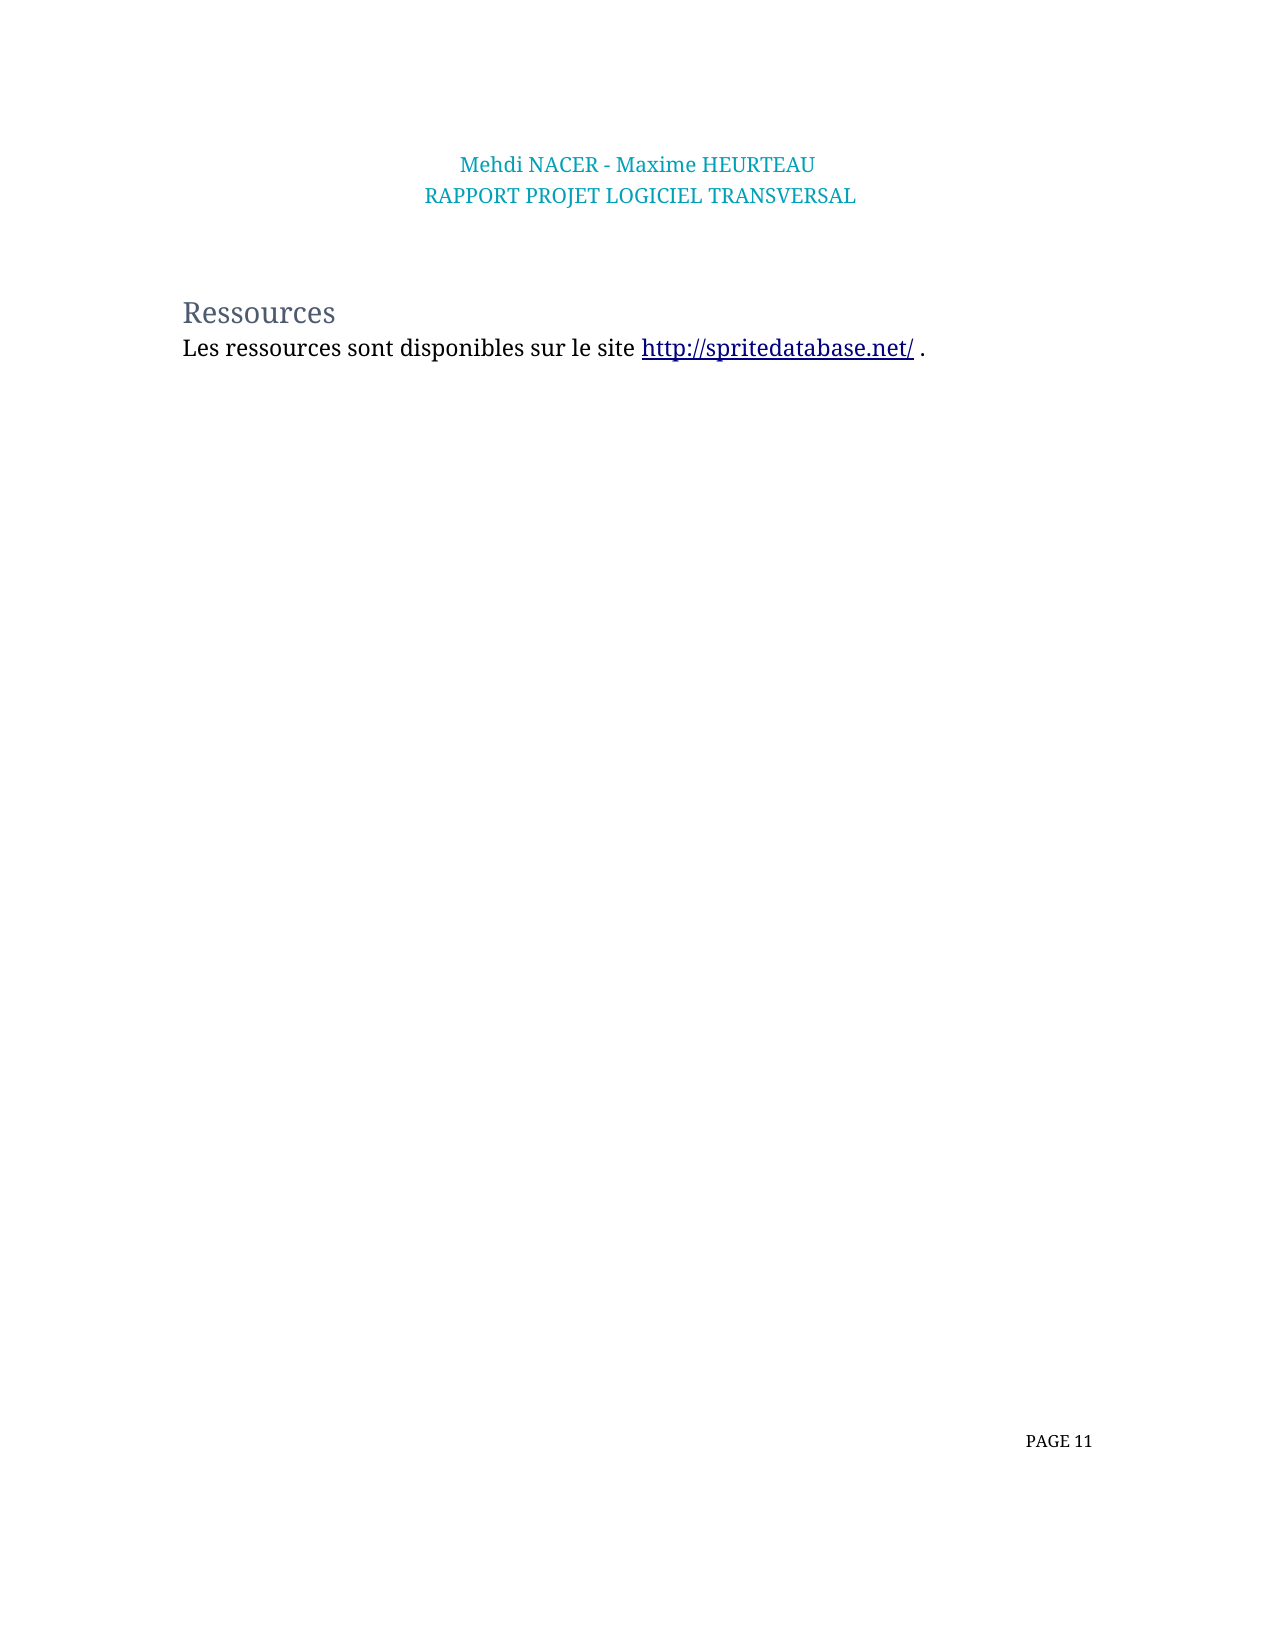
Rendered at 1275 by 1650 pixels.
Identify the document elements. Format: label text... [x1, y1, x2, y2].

text Les ressources sont disponibles sur le site http://spritedatabase.net/ . [182, 332, 1093, 363]
subtitle Ressources [182, 292, 1093, 332]
